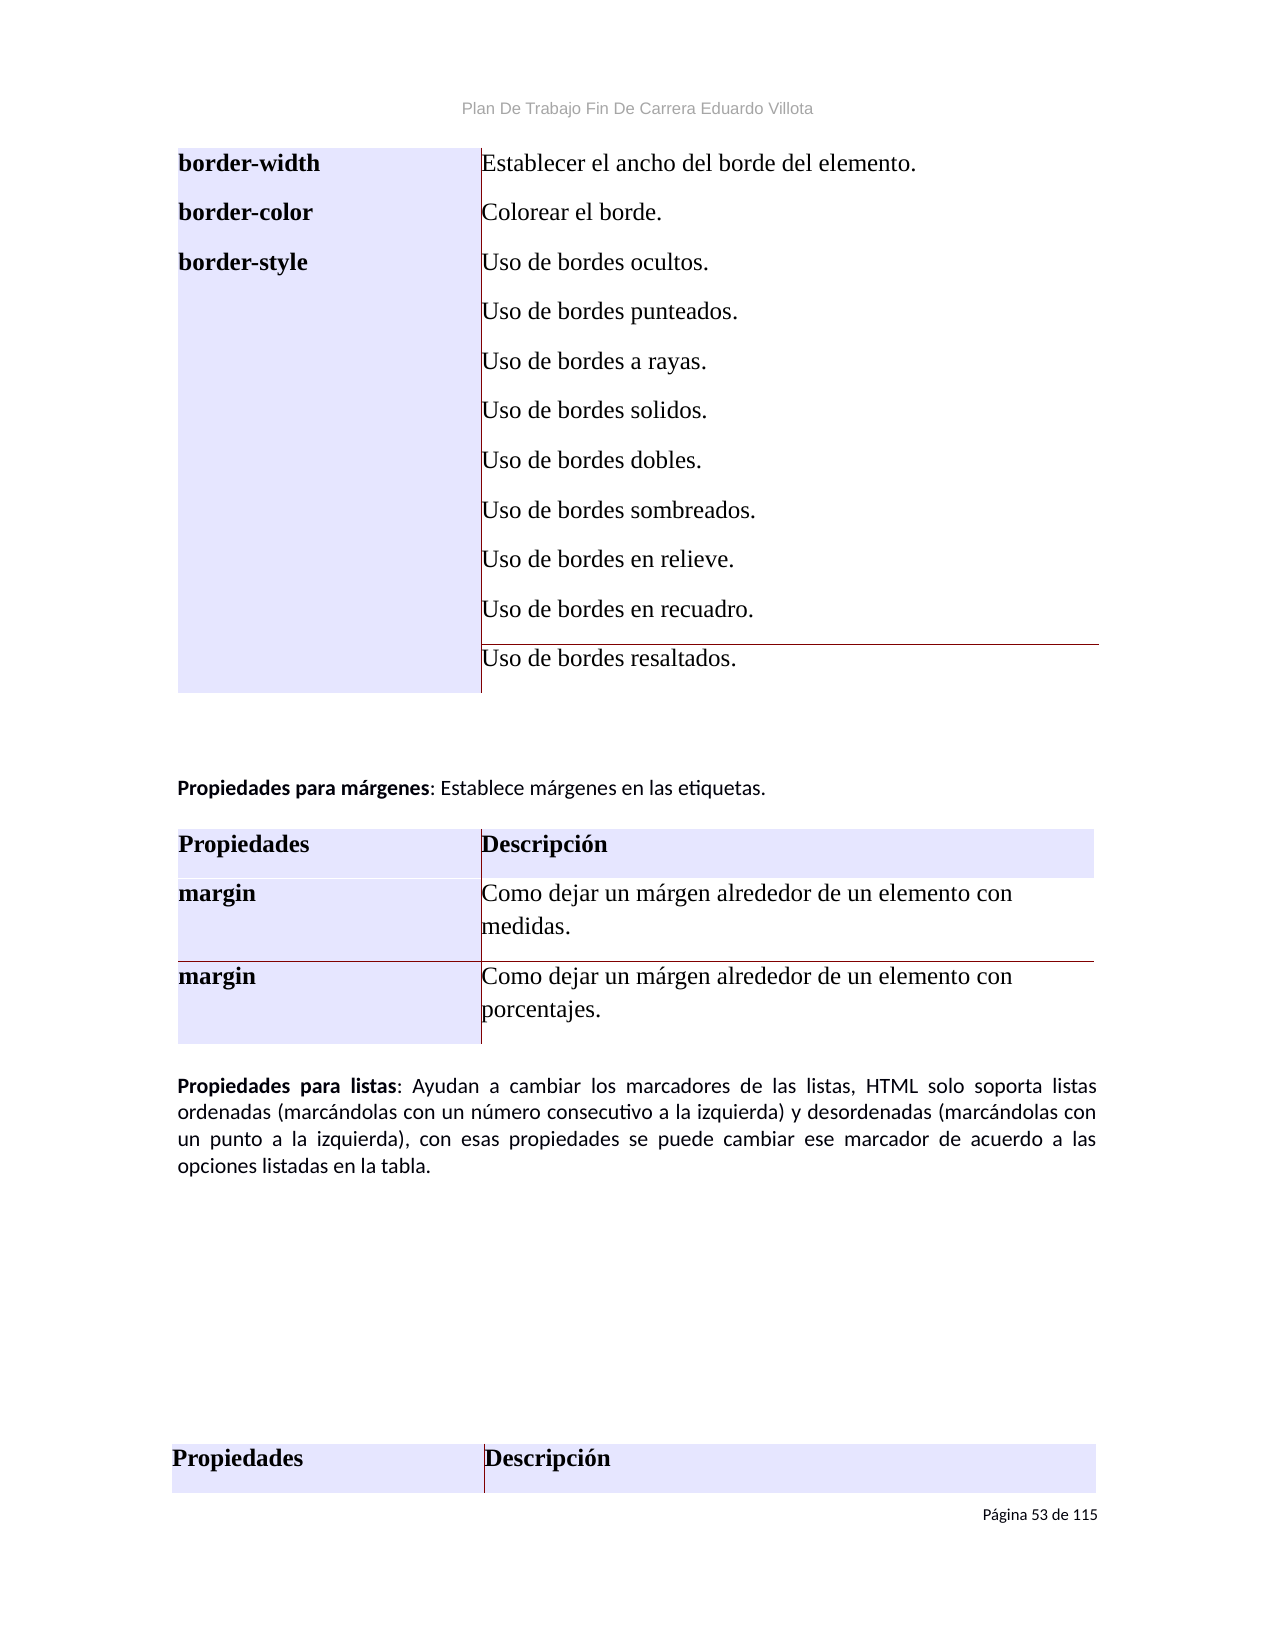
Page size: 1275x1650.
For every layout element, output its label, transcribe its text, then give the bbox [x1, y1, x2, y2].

table_cell Uso de bordes ocultos. [482, 247, 1098, 296]
table_cell Uso de bordes solidos. [482, 396, 1098, 445]
text Propiedades para márgenes: Establece márgenes en las etiquetas. [177, 774, 1098, 801]
table_cell Uso de bordes en recuadro. [482, 594, 1098, 643]
table_cell margin [178, 879, 481, 961]
text Propiedades para listas: Ayudan a cambiar los marcadores de las listas, HTML solo soporta listas ordenadas (marcándolas con un número consecutivo a la izquierda) y desordenadas (marcándolas con un punto a la izquierda), con esas propiedades se puede cambiar ese marcador de acuerdo a las opciones listadas en la tabla. [177, 1072, 1098, 1178]
table_cell Uso de bordes sombreados. [482, 495, 1098, 544]
table_cell Uso de bordes a rayas. [482, 346, 1098, 396]
table_header Propiedades [178, 829, 481, 878]
table_cell border-color [178, 197, 481, 247]
table_cell Uso de bordes punteados. [482, 296, 1098, 346]
table_cell Como dejar un márgen alrededor de un elemento con medidas. [482, 879, 1094, 961]
table_header Descripción [485, 1444, 1096, 1493]
table_cell border-style [178, 247, 481, 693]
table_cell Uso de bordes dobles. [482, 445, 1098, 495]
table_cell Establecer el ancho del borde del elemento. [482, 148, 1098, 197]
table_header Descripción [482, 829, 1094, 878]
table_cell Uso de bordes en relieve. [482, 544, 1098, 594]
table_cell Uso de bordes resaltados. [482, 645, 1098, 693]
table_cell border-width [178, 148, 481, 197]
table_cell margin [178, 962, 481, 1044]
table_cell Colorear el borde. [482, 197, 1098, 247]
table_header Propiedades [172, 1444, 484, 1493]
table_cell Como dejar un márgen alrededor de un elemento con porcentajes. [482, 962, 1094, 1044]
